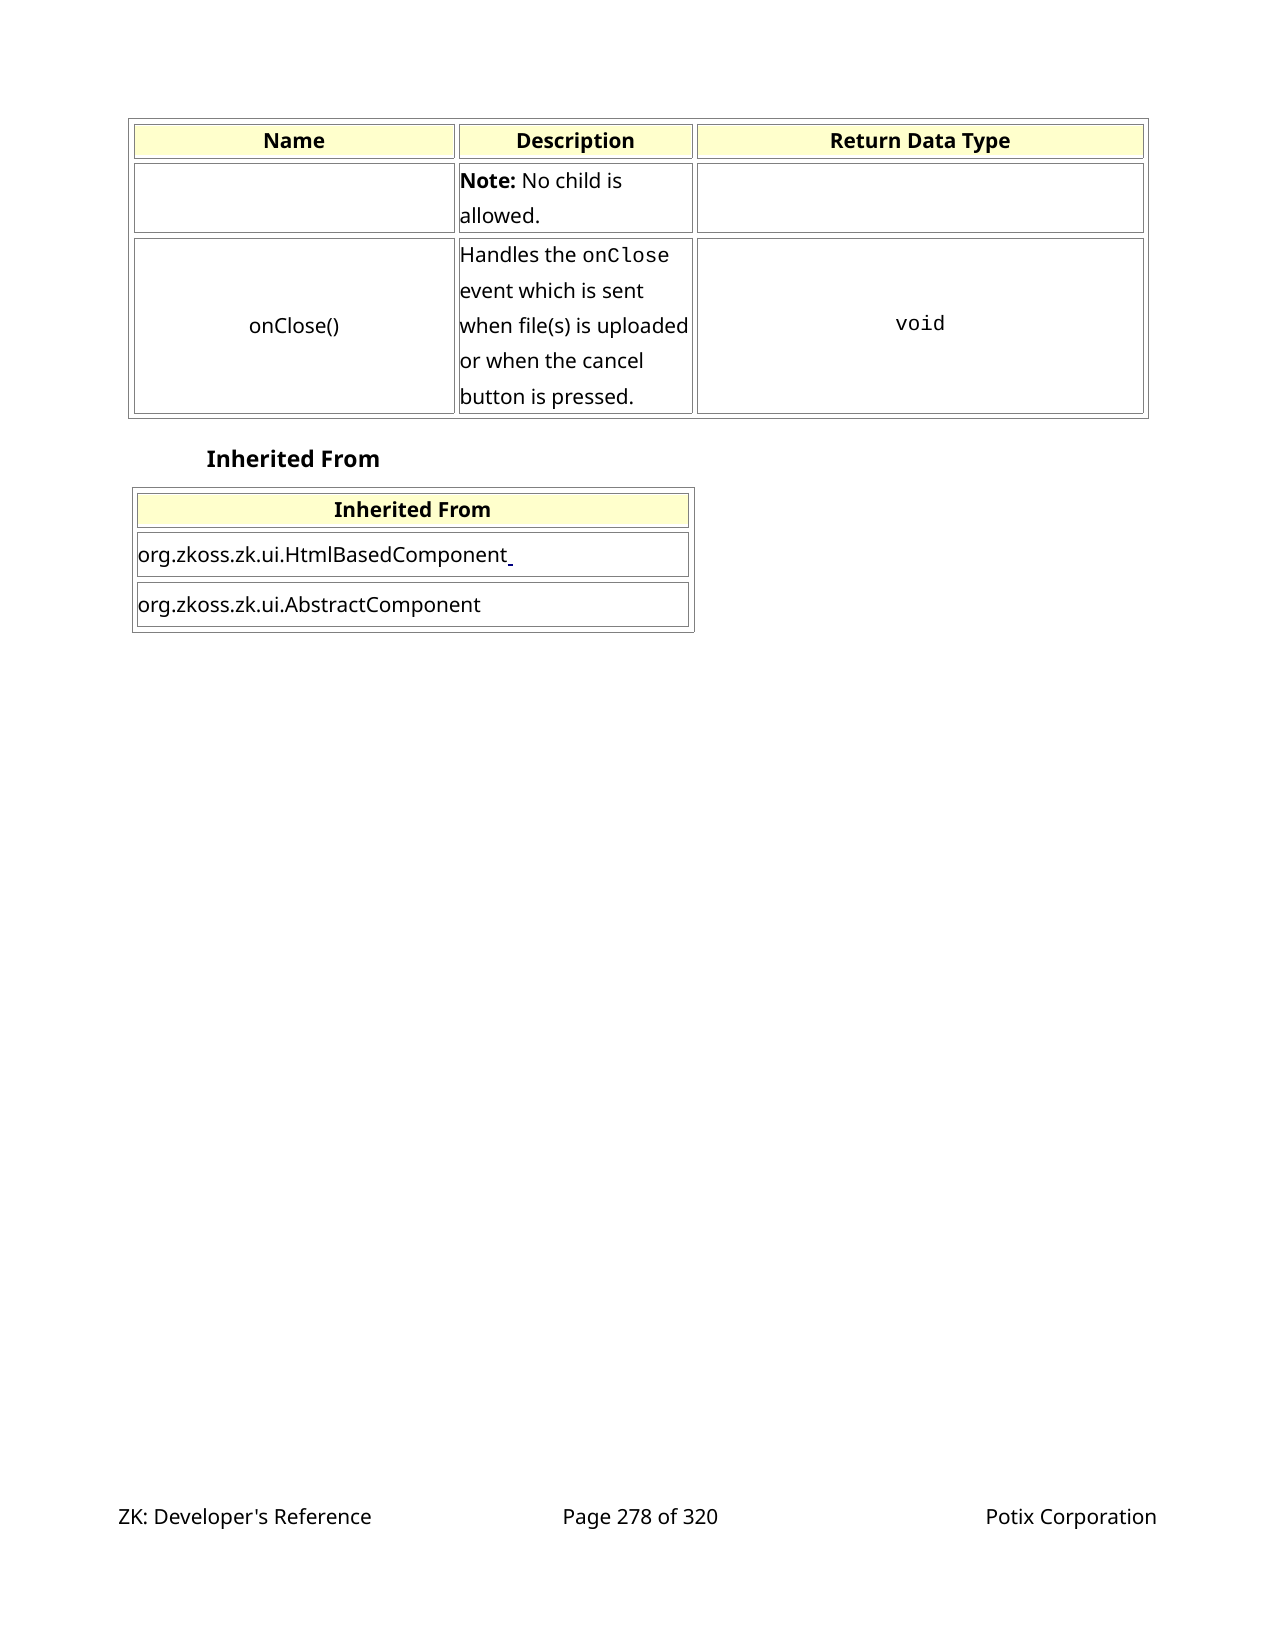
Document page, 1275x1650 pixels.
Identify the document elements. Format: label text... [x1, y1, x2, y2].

table_header Description [456, 119, 694, 158]
table_cell org.zkoss.zk.ui.AbstractComponent [134, 576, 691, 626]
table_cell void [694, 232, 1146, 413]
table_cell Note: No child is allowed. [456, 158, 694, 232]
table_cell onClose() [131, 232, 456, 413]
table_cell org.zkoss.zk.ui.HtmlBasedComponent [134, 527, 691, 576]
table_cell [131, 158, 456, 232]
subtitle Inherited From [207, 443, 1157, 474]
table_header Inherited From [134, 488, 691, 527]
table_header Return Data Type [694, 119, 1146, 158]
table_header Name [131, 119, 456, 158]
table_cell [694, 158, 1146, 232]
table_cell Handles the onClose event which is sent when file(s) is uploaded or when the cancel button is pressed. [456, 232, 694, 413]
